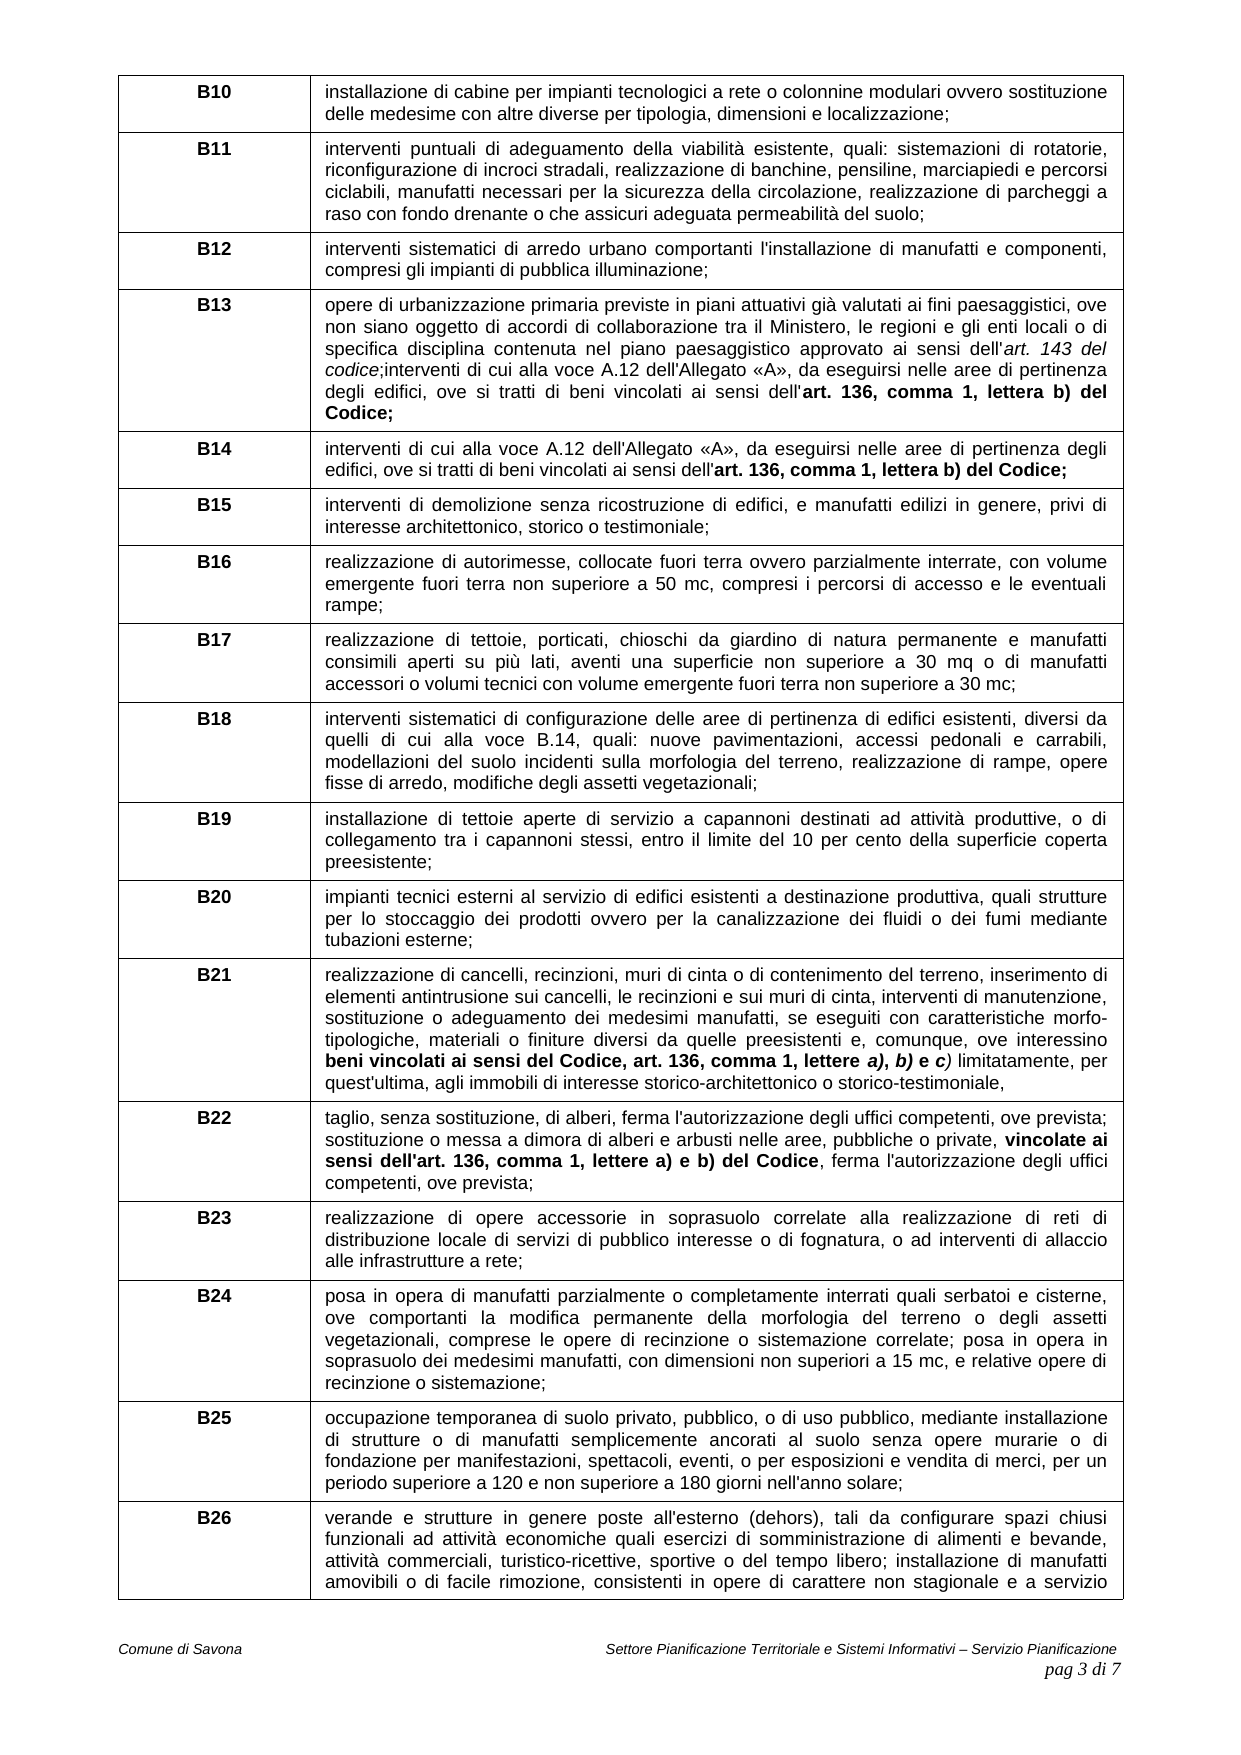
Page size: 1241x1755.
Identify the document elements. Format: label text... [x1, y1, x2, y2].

table_cell B11 [119, 133, 310, 232]
table_cell B25 [119, 1402, 310, 1501]
table_cell installazione di cabine per impianti tecnologici a rete o colonnine modulari ovvero sostituzione delle medesime con altre diverse per tipologia, dimensioni e localizzazione; [311, 76, 1123, 132]
table_cell taglio, senza sostituzione, di alberi, ferma l'autorizzazione degli uffici competenti, ove prevista; sostituzione o messa a dimora di alberi e arbusti nelle aree, pubbliche o private, vincolate ai sensi dell'art. 136, comma 1, lettere a) e b) del Codice, ferma l'autorizzazione degli uffici competenti, ove prevista; [311, 1102, 1123, 1201]
table_cell B13 [119, 290, 310, 431]
table_cell interventi sistematici di arredo urbano comportanti l'installazione di manufatti e componenti, compresi gli impianti di pubblica illuminazione; [311, 233, 1123, 288]
table_cell B15 [119, 489, 310, 545]
table_cell interventi puntuali di adeguamento della viabilità esistente, quali: sistemazioni di rotatorie, riconfigurazione di incroci stradali, realizzazione di banchine, pensiline, marciapiedi e percorsi ciclabili, manufatti necessari per la sicurezza della circolazione, realizzazione di parcheggi a raso con fondo drenante o che assicuri adeguata permeabilità del suolo; [311, 133, 1123, 232]
table_cell realizzazione di tettoie, porticati, chioschi da giardino di natura permanente e manufatti consimili aperti su più lati, aventi una superficie non superiore a 30 mq o di manufatti accessori o volumi tecnici con volume emergente fuori terra non superiore a 30 mc; [311, 624, 1123, 702]
table_cell occupazione temporanea di suolo privato, pubblico, o di uso pubblico, mediante installazione di strutture o di manufatti semplicemente ancorati al suolo senza opere murarie o di fondazione per manifestazioni, spettacoli, eventi, o per esposizioni e vendita di merci, per un periodo superiore a 120 e non superiore a 180 giorni nell'anno solare; [311, 1402, 1123, 1501]
table_cell opere di urbanizzazione primaria previste in piani attuativi già valutati ai fini paesaggistici, ove non siano oggetto di accordi di collaborazione tra il Ministero, le regioni e gli enti locali o di specifica disciplina contenuta nel piano paesaggistico approvato ai sensi dell'art. 143 del codice;interventi di cui alla voce A.12 dell'Allegato «A», da eseguirsi nelle aree di pertinenza degli edifici, ove si tratti di beni vincolati ai sensi dell'art. 136, comma 1, lettera b) del Codice; [311, 290, 1123, 431]
table_cell B14 [119, 432, 310, 488]
table_cell B20 [119, 881, 310, 958]
table_cell installazione di tettoie aperte di servizio a capannoni destinati ad attività produttive, o di collegamento tra i capannoni stessi, entro il limite del 10 per cento della superficie coperta preesistente; [311, 803, 1123, 880]
table_cell B24 [119, 1281, 310, 1401]
table_cell verande e strutture in genere poste all'esterno (dehors), tali da configurare spazi chiusi funzionali ad attività economiche quali esercizi di somministrazione di alimenti e bevande, attività commerciali, turistico-ricettive, sportive o del tempo libero; installazione di manufatti amovibili o di facile rimozione, consistenti in opere di carattere non stagionale e a servizio [311, 1502, 1123, 1599]
table_cell realizzazione di cancelli, recinzioni, muri di cinta o di contenimento del terreno, inserimento di elementi antintrusione sui cancelli, le recinzioni e sui muri di cinta, interventi di manutenzione, sostituzione o adeguamento dei medesimi manufatti, se eseguiti con caratteristiche morfo-tipologiche, materiali o finiture diversi da quelle preesistenti e, comunque, ove interessino beni vincolati ai sensi del Codice, art. 136, comma 1, lettere a), b) e c) limitatamente, per quest'ultima, agli immobili di interesse storico-architettonico o storico-testimoniale, [311, 959, 1123, 1101]
table_cell B12 [119, 233, 310, 288]
table_cell B19 [119, 803, 310, 880]
table_cell B10 [119, 76, 310, 132]
table_cell interventi sistematici di configurazione delle aree di pertinenza di edifici esistenti, diversi da quelli di cui alla voce B.14, quali: nuove pavimentazioni, accessi pedonali e carrabili, modellazioni del suolo incidenti sulla morfologia del terreno, realizzazione di rampe, opere fisse di arredo, modifiche degli assetti vegetazionali; [311, 703, 1123, 802]
table_cell B26 [119, 1502, 310, 1599]
table_cell impianti tecnici esterni al servizio di edifici esistenti a destinazione produttiva, quali strutture per lo stoccaggio dei prodotti ovvero per la canalizzazione dei fluidi o dei fumi mediante tubazioni esterne; [311, 881, 1123, 958]
table_cell posa in opera di manufatti parzialmente o completamente interrati quali serbatoi e cisterne, ove comportanti la modifica permanente della morfologia del terreno o degli assetti vegetazionali, comprese le opere di recinzione o sistemazione correlate; posa in opera in soprasuolo dei medesimi manufatti, con dimensioni non superiori a 15 mc, e relative opere di recinzione o sistemazione; [311, 1281, 1123, 1401]
table_cell B21 [119, 959, 310, 1101]
table_cell realizzazione di autorimesse, collocate fuori terra ovvero parzialmente interrate, con volume emergente fuori terra non superiore a 50 mc, compresi i percorsi di accesso e le eventuali rampe; [311, 546, 1123, 623]
table_cell B23 [119, 1202, 310, 1279]
table_cell realizzazione di opere accessorie in soprasuolo correlate alla realizzazione di reti di distribuzione locale di servizi di pubblico interesse o di fognatura, o ad interventi di allaccio alle infrastrutture a rete; [311, 1202, 1123, 1279]
table_cell interventi di cui alla voce A.12 dell'Allegato «A», da eseguirsi nelle aree di pertinenza degli edifici, ove si tratti di beni vincolati ai sensi dell'art. 136, comma 1, lettera b) del Codice; [311, 432, 1123, 488]
table_cell B22 [119, 1102, 310, 1201]
table_cell B16 [119, 546, 310, 623]
table_cell B18 [119, 703, 310, 802]
table_cell B17 [119, 624, 310, 702]
table_cell interventi di demolizione senza ricostruzione di edifici, e manufatti edilizi in genere, privi di interesse architettonico, storico o testimoniale; [311, 489, 1123, 545]
